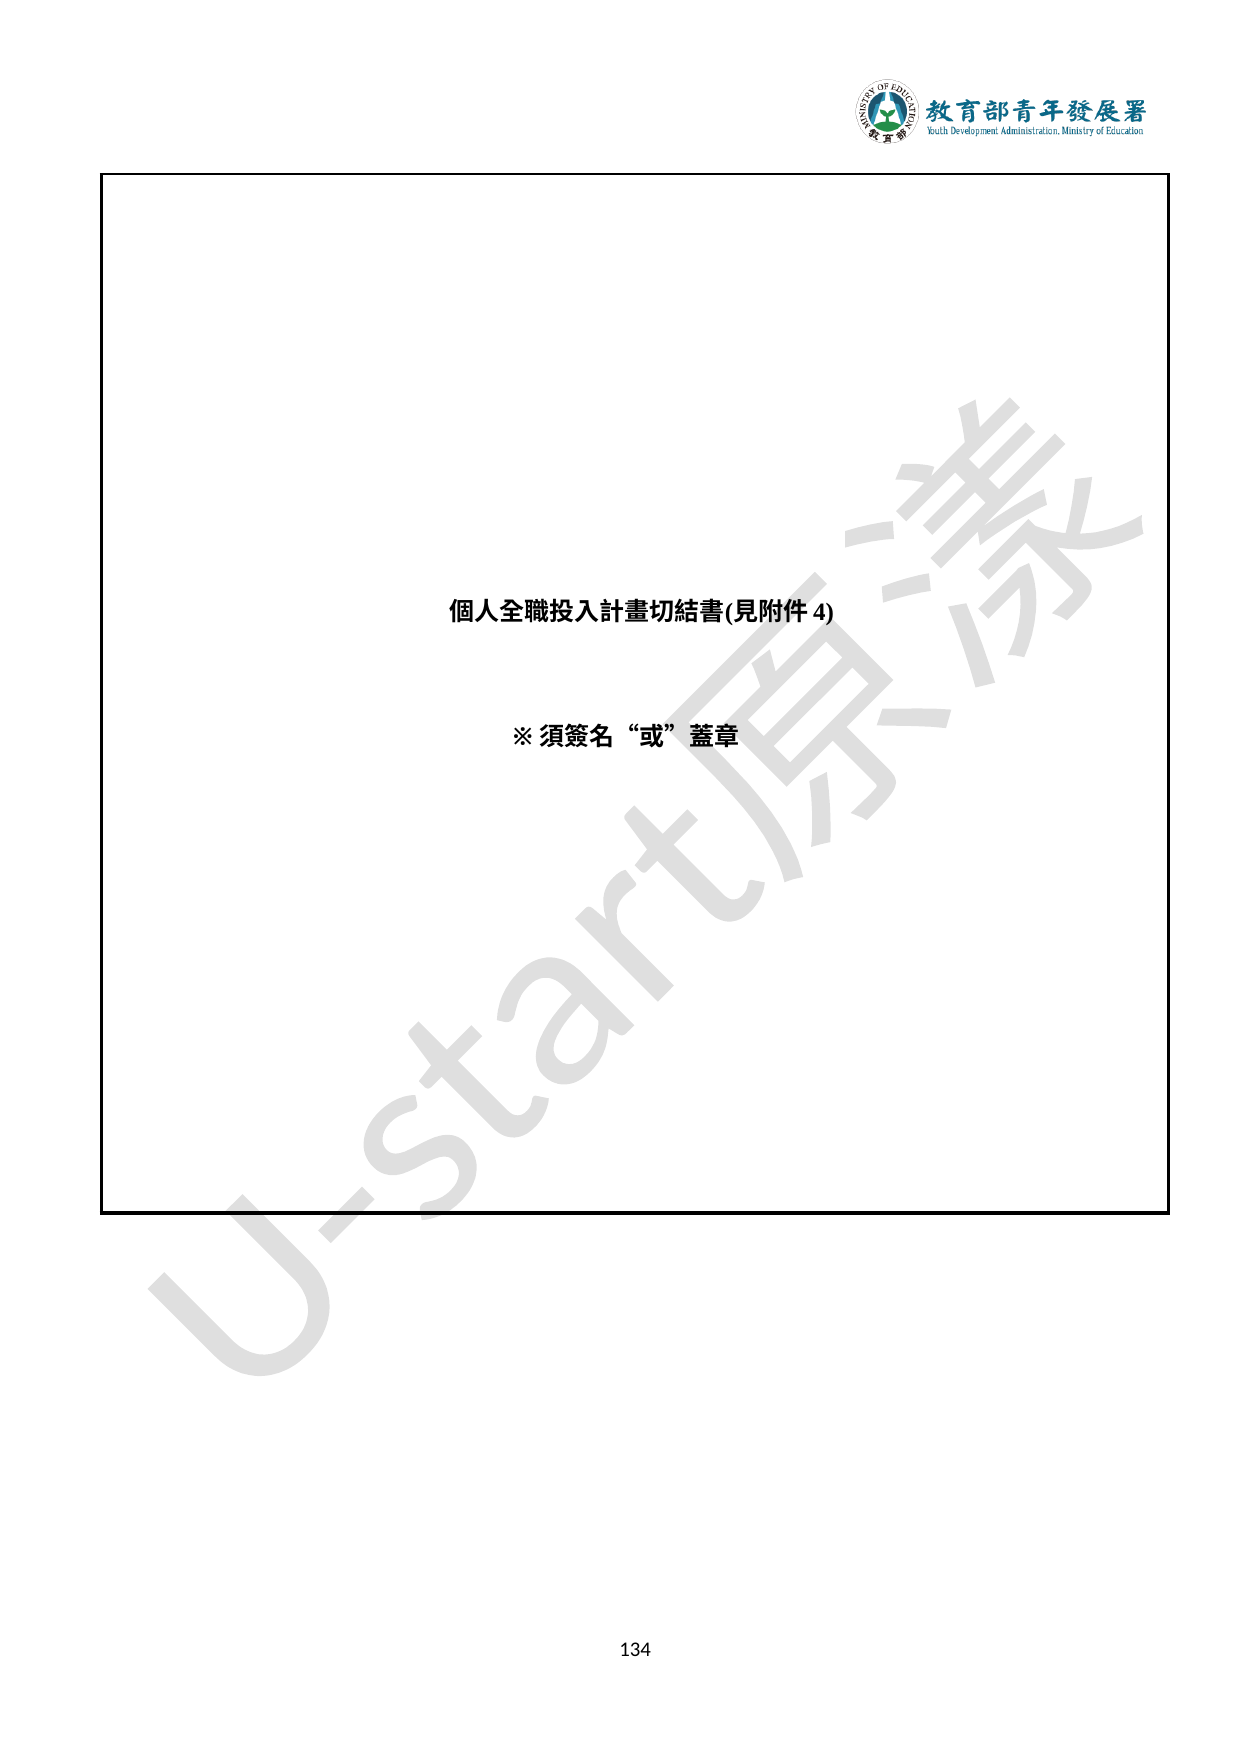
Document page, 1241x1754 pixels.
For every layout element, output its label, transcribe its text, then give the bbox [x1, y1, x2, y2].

table_cell 個人全職投入計畫切結書(見附件4) ※ 須簽名“或”蓋章 [103, 175, 1167, 1211]
